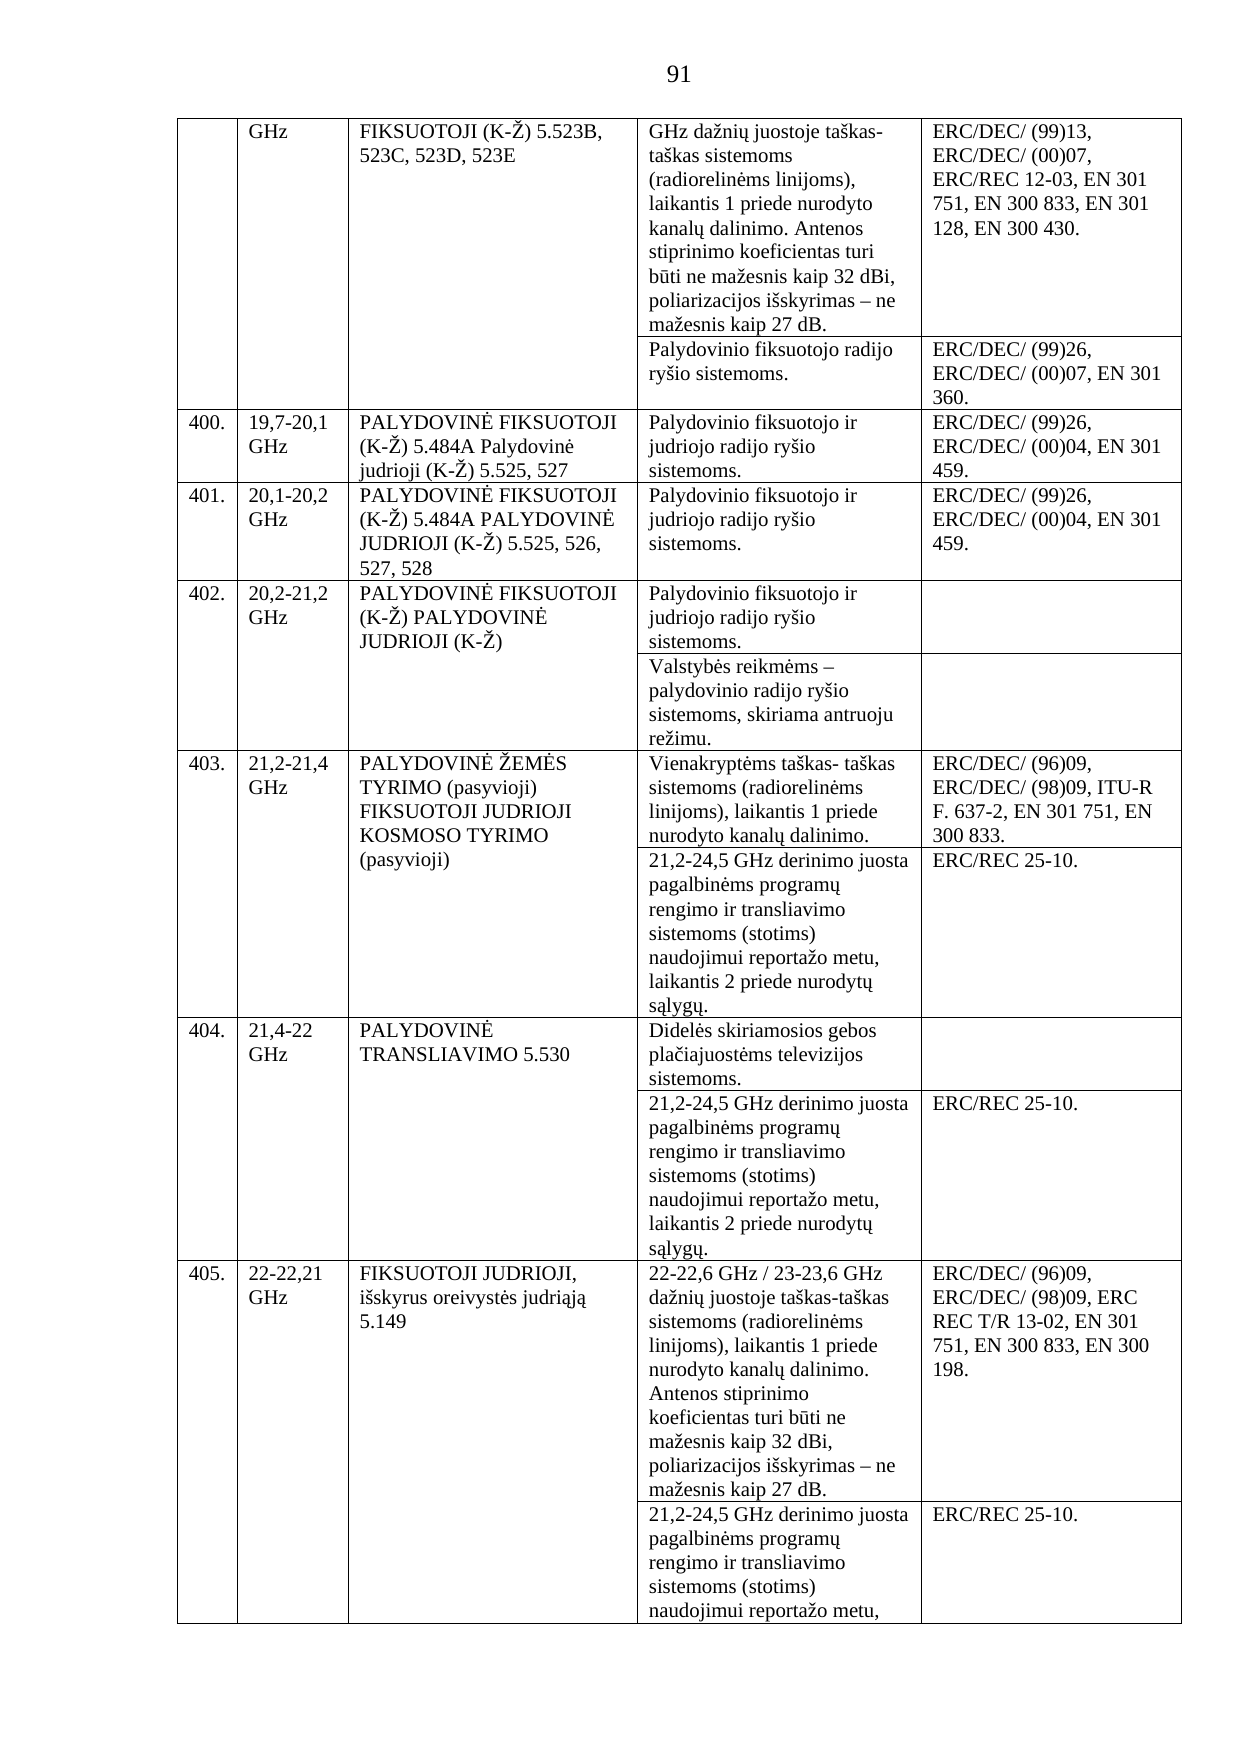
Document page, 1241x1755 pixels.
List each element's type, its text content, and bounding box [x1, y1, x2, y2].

table_cell 401. [178, 483, 237, 579]
table_cell [178, 119, 237, 409]
table_cell 20,2-21,2 GHz [238, 581, 348, 750]
table_cell 402. [178, 581, 237, 750]
table_cell 404. [178, 1018, 237, 1259]
table_cell [922, 1018, 1181, 1090]
table_cell FIKSUOTOJI JUDRIOJI, išskyrus oreivystės judriąją 5.149 [349, 1261, 637, 1622]
table_cell 20,1-20,2 GHz [238, 483, 348, 579]
table_cell PALYDOVINĖ FIKSUOTOJI (K-Ž) PALYDOVINĖ JUDRIOJI (K-Ž) [349, 581, 637, 750]
table_cell GHz dažnių juostoje taškas- taškas sistemoms (radiorelinėms linijoms), laikantis 1 priede nurodyto kanalų dalinimo. Antenos stiprinimo koeficientas turi būti ne mažesnis kaip 32 dBi, poliarizacijos išskyrimas – ne mažesnis kaip 27 dB. [638, 119, 921, 336]
table_cell 22-22,6 GHz / 23-23,6 GHz dažnių juostoje taškas-taškas sistemoms (radiorelinėms linijoms), laikantis 1 priede nurodyto kanalų dalinimo. Antenos stiprinimo koeficientas turi būti ne mažesnis kaip 32 dBi, poliarizacijos išskyrimas – ne mažesnis kaip 27 dB. [638, 1261, 921, 1501]
table_cell ERC/REC 25-10. [922, 1502, 1181, 1622]
table_cell [922, 654, 1181, 750]
table_cell 21,2-24,5 GHz derinimo juosta pagalbinėms programų rengimo ir transliavimo sistemoms (stotims) naudojimui reportažo metu, [638, 1502, 921, 1622]
table_cell ERC/REC 25-10. [922, 1091, 1181, 1259]
table_cell ERC/DEC/ (99)13, ERC/DEC/ (00)07, ERC/REC 12-03, EN 301 751, EN 300 833, EN 301 128, EN 300 430. [922, 119, 1181, 336]
table_cell PALYDOVINĖ FIKSUOTOJI (K-Ž) 5.484A PALYDOVINĖ JUDRIOJI (K-Ž) 5.525, 526, 527, 528 [349, 483, 637, 579]
table_cell Valstybės reikmėms – palydovinio radijo ryšio sistemoms, skiriama antruoju režimu. [638, 654, 921, 750]
table_cell 21,2-21,4 GHz [238, 751, 348, 1017]
table_cell ERC/DEC/ (96)09, ERC/DEC/ (98)09, ITU-R F. 637-2, EN 301 751, EN 300 833. [922, 751, 1181, 847]
table_cell Vienakryptėms taškas- taškas sistemoms (radiorelinėms linijoms), laikantis 1 priede nurodyto kanalų dalinimo. [638, 751, 921, 847]
table_cell 21,2-24,5 GHz derinimo juosta pagalbinėms programų rengimo ir transliavimo sistemoms (stotims) naudojimui reportažo metu, laikantis 2 priede nurodytų sąlygų. [638, 1091, 921, 1259]
table_cell 19,7-20,1 GHz [238, 410, 348, 482]
table_cell Palydovinio fiksuotojo ir judriojo radijo ryšio sistemoms. [638, 581, 921, 653]
table_cell 400. [178, 410, 237, 482]
table_cell 405. [178, 1261, 237, 1622]
table_cell GHz [238, 119, 348, 409]
table_cell FIKSUOTOJI (K-Ž) 5.523B, 523C, 523D, 523E [349, 119, 637, 409]
table_cell Didelės skiriamosios gebos plačiajuostėms televizijos sistemoms. [638, 1018, 921, 1090]
table_cell ERC/DEC/ (96)09, ERC/DEC/ (98)09, ERC REC T/R 13-02, EN 301 751, EN 300 833, EN 300 198. [922, 1261, 1181, 1501]
table_cell PALYDOVINĖ FIKSUOTOJI (K-Ž) 5.484A Palydovinė judrioji (K-Ž) 5.525, 527 [349, 410, 637, 482]
table_cell Palydovinio fiksuotojo ir judriojo radijo ryšio sistemoms. [638, 410, 921, 482]
table_cell 403. [178, 751, 237, 1017]
table_cell ERC/DEC/ (99)26, ERC/DEC/ (00)04, EN 301 459. [922, 483, 1181, 579]
table_cell Palydovinio fiksuotojo ir judriojo radijo ryšio sistemoms. [638, 483, 921, 579]
table_cell Palydovinio fiksuotojo radijo ryšio sistemoms. [638, 337, 921, 409]
table_cell PALYDOVINĖ ŽEMĖS TYRIMO (pasyvioji) FIKSUOTOJI JUDRIOJI KOSMOSO TYRIMO (pasyvioji) [349, 751, 637, 1017]
table_cell ERC/DEC/ (99)26, ERC/DEC/ (00)04, EN 301 459. [922, 410, 1181, 482]
table_cell ERC/DEC/ (99)26, ERC/DEC/ (00)07, EN 301 360. [922, 337, 1181, 409]
table_cell 21,2-24,5 GHz derinimo juosta pagalbinėms programų rengimo ir transliavimo sistemoms (stotims) naudojimui reportažo metu, laikantis 2 priede nurodytų sąlygų. [638, 848, 921, 1017]
table_cell 21,4-22 GHz [238, 1018, 348, 1259]
table_cell ERC/REC 25-10. [922, 848, 1181, 1017]
table_cell [922, 581, 1181, 653]
table_cell 22-22,21 GHz [238, 1261, 348, 1622]
table_cell PALYDOVINĖ TRANSLIAVIMO 5.530 [349, 1018, 637, 1259]
